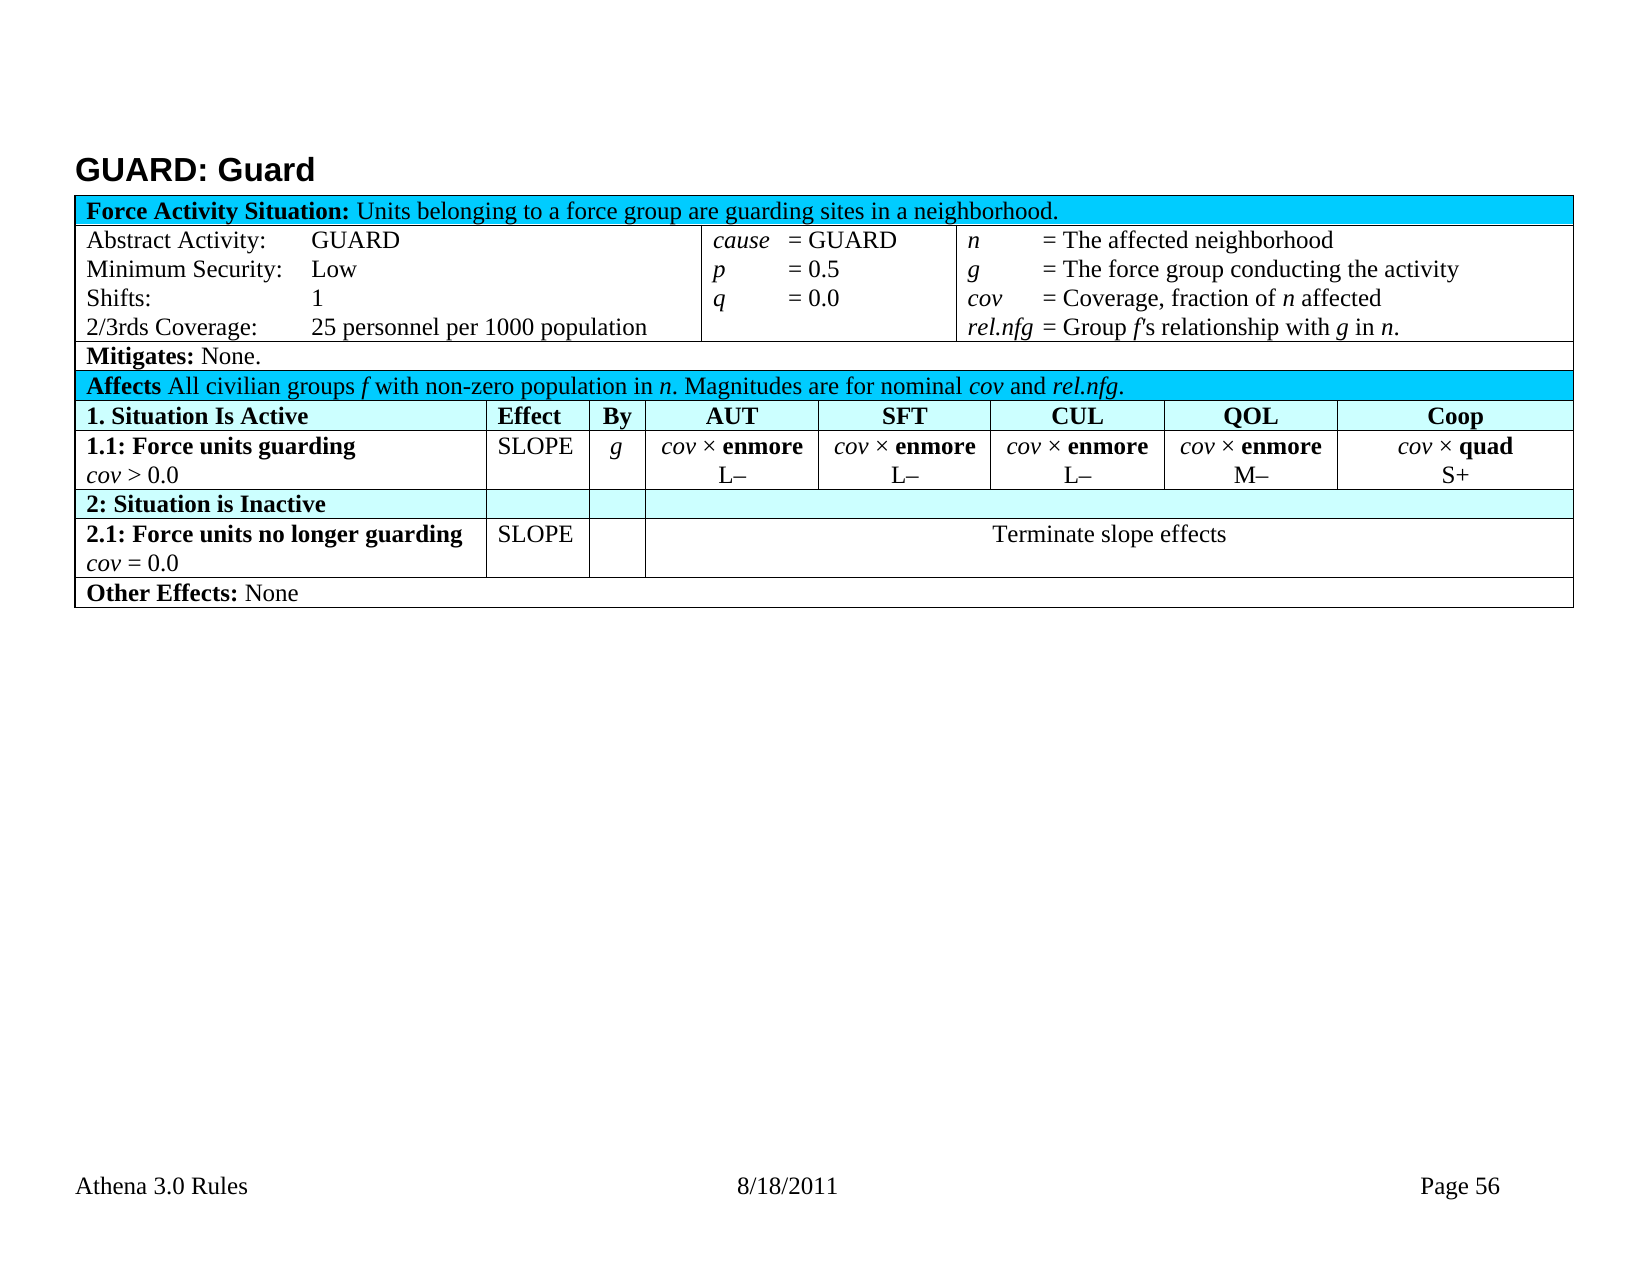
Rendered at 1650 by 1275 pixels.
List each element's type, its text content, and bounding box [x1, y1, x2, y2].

table_cell AUT [646, 401, 818, 430]
table_cell By [590, 401, 645, 430]
table_cell [590, 519, 645, 577]
table_cell Other Effects: None [76, 578, 1573, 607]
table_cell 2: Situation is Inactive [76, 490, 486, 518]
table_cell cov × enmore L– [646, 431, 818, 488]
table_cell 2.1: Force units no longer guarding cov = 0.0 [76, 519, 486, 577]
table_header Force Activity Situation: Units belonging to a force group are guarding sites in a neighborhood. [76, 196, 1573, 224]
table_cell g [590, 431, 645, 488]
table_cell Abstract Activity: GUARD Minimum Security: Low Shifts: 1 2/3rds Coverage: 25 personnel per 1000 population [76, 226, 701, 341]
table_cell cause = GUARD p = 0.5 q = 0.0 [702, 226, 956, 341]
table_cell Affects All civilian groups f with non-zero population in n. Magnitudes are for nominal cov and rel.nfg. [76, 371, 1573, 400]
table_cell CUL [991, 401, 1164, 430]
table_cell [646, 490, 1573, 518]
table_cell 1. Situation Is Active [76, 401, 486, 430]
table_cell cov × enmore L– [819, 431, 990, 488]
table_cell SFT [819, 401, 990, 430]
table_cell Effect [487, 401, 589, 430]
table_cell [590, 490, 645, 518]
table_cell n = The affected neighborhood g = The force group conducting the activity cov = Coverage, fraction of n affected rel.nfg = Group f's relationship with g in n. [957, 226, 1573, 341]
table_cell 1.1: Force units guarding cov > 0.0 [76, 431, 486, 488]
table_cell SLOPE [487, 519, 589, 577]
table_cell cov × quad S+ [1338, 431, 1573, 488]
table_cell [487, 490, 589, 518]
text GUARD: Guard [75, 150, 1575, 188]
table_cell Coop [1338, 401, 1573, 430]
table_cell cov × enmore L– [991, 431, 1164, 488]
table_cell QOL [1165, 401, 1337, 430]
table_cell SLOPE [487, 431, 589, 488]
table_cell Terminate slope effects [646, 519, 1573, 577]
table_cell Mitigates: None. [76, 342, 1573, 370]
table_cell cov × enmore M– [1165, 431, 1337, 488]
